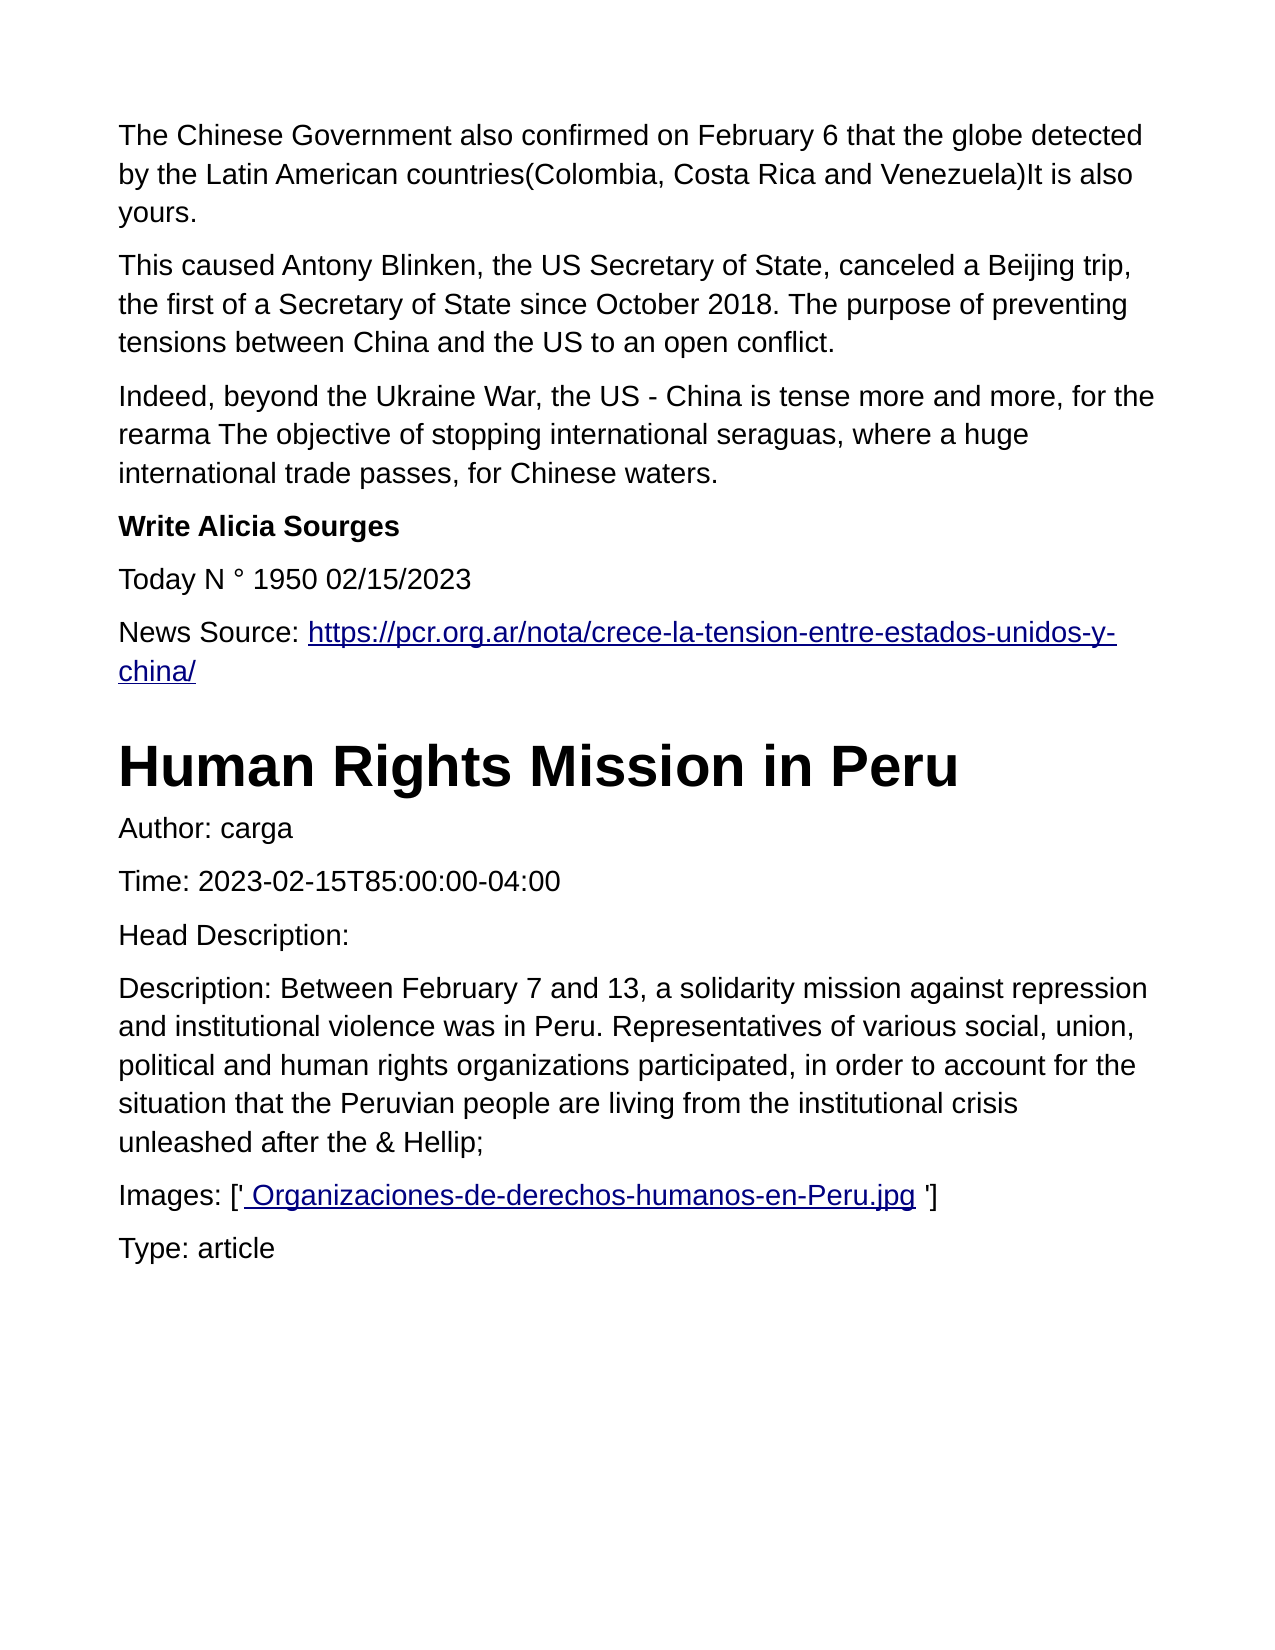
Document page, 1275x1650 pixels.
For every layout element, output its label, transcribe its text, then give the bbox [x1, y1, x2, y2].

subtitle Human Rights Mission in Peru [118, 732, 1157, 799]
text Write Alicia Sourges [118, 509, 1157, 542]
text Indeed, beyond the Ukraine War, the US - China is tense more and more, for the rearma The objective of stopping international seraguas, where a huge international trade passes, for Chinese waters. [118, 378, 1157, 489]
text Type: article [118, 1231, 1157, 1264]
text Today N ° 1950 02/15/2023 [118, 562, 1157, 595]
text The Chinese Government also confirmed on February 6 that the globe detected by the Latin American countries(Colombia, Costa Rica and Venezuela)It is also yours. [118, 118, 1157, 229]
text Time: 2023-02-15T85:00:00-04:00 [118, 864, 1157, 898]
text Description: Between February 7 and 13, a solidarity mission against repression and institutional violence was in Peru. Representatives of various social, union, political and human rights organizations participated, in order to account for the situation that the Peruvian people are living from the institutional crisis unleashed after the & Hellip; [118, 971, 1157, 1158]
text This caused Antony Blinken, the US Secretary of State, canceled a Beijing trip, the first of a Secretary of State since October 2018. The purpose of preventing tensions between China and the US to an open conflict. [118, 248, 1157, 359]
text News Source: https://pcr.org.ar/nota/crece-la-tension-entre-estados-unidos-y-china/ [118, 615, 1157, 687]
text Author: carga [118, 811, 1157, 845]
text Images: [' Organizaciones-de-derechos-humanos-en-Peru.jpg '] [118, 1178, 1157, 1211]
text Head Description: [118, 917, 1157, 951]
